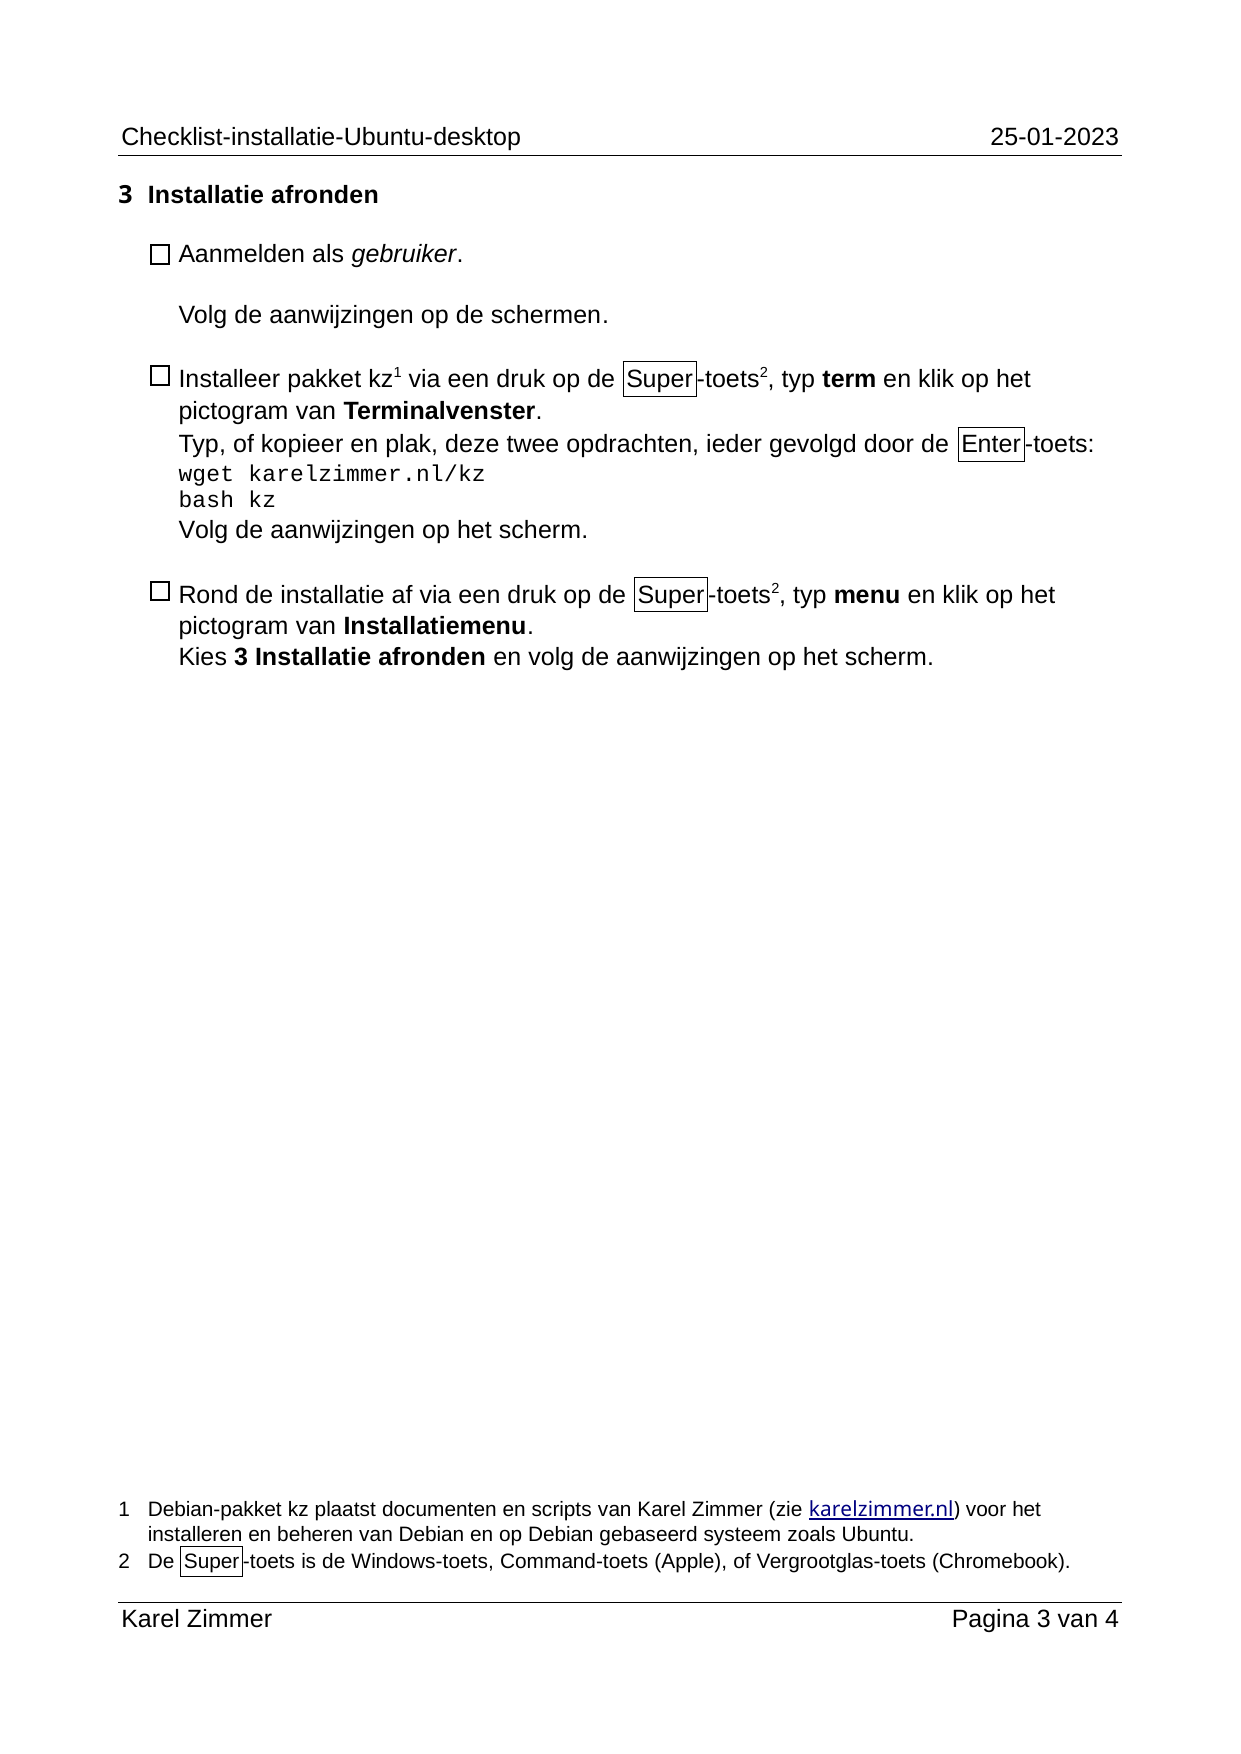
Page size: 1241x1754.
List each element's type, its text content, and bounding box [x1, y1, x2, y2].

table_cell Installeer pakket kz via een druk op de Super-toets, typ term en klik op het pictogram van Terminalvenster. [177, 360, 1121, 426]
table_cell [177, 546, 1121, 576]
table_cell [141, 300, 177, 330]
table_cell [141, 576, 177, 641]
table_cell Volg de aanwijzingen op het scherm. [177, 515, 1121, 546]
table_cell Kies 3 Installatie afronden en volg de aanwijzingen op het scherm. [177, 641, 1121, 672]
table_cell [177, 330, 1121, 360]
table_cell [141, 269, 177, 300]
table_cell [177, 269, 1121, 300]
table_header Aanmelden als gebruiker. [177, 239, 1121, 269]
table_cell Volg de aanwijzingen op de schermen. [177, 300, 1121, 330]
table_cell [141, 641, 177, 672]
table_cell [141, 426, 177, 515]
table_cell [141, 360, 177, 426]
table_cell [141, 330, 177, 360]
table_cell Typ, of kopieer en plak, deze twee opdrachten, ieder gevolgd door de Enter-toets: wget karelzimmer.nl/kz bash kz [177, 426, 1121, 515]
table_cell Rond de installatie af via een druk op de Super-toets2, typ menu en klik op het pictogram van Installatiemenu. [177, 576, 1121, 641]
table_cell [141, 546, 177, 576]
table_header [141, 239, 177, 269]
list Installatie afronden [118, 177, 1122, 211]
table_cell [141, 515, 177, 546]
